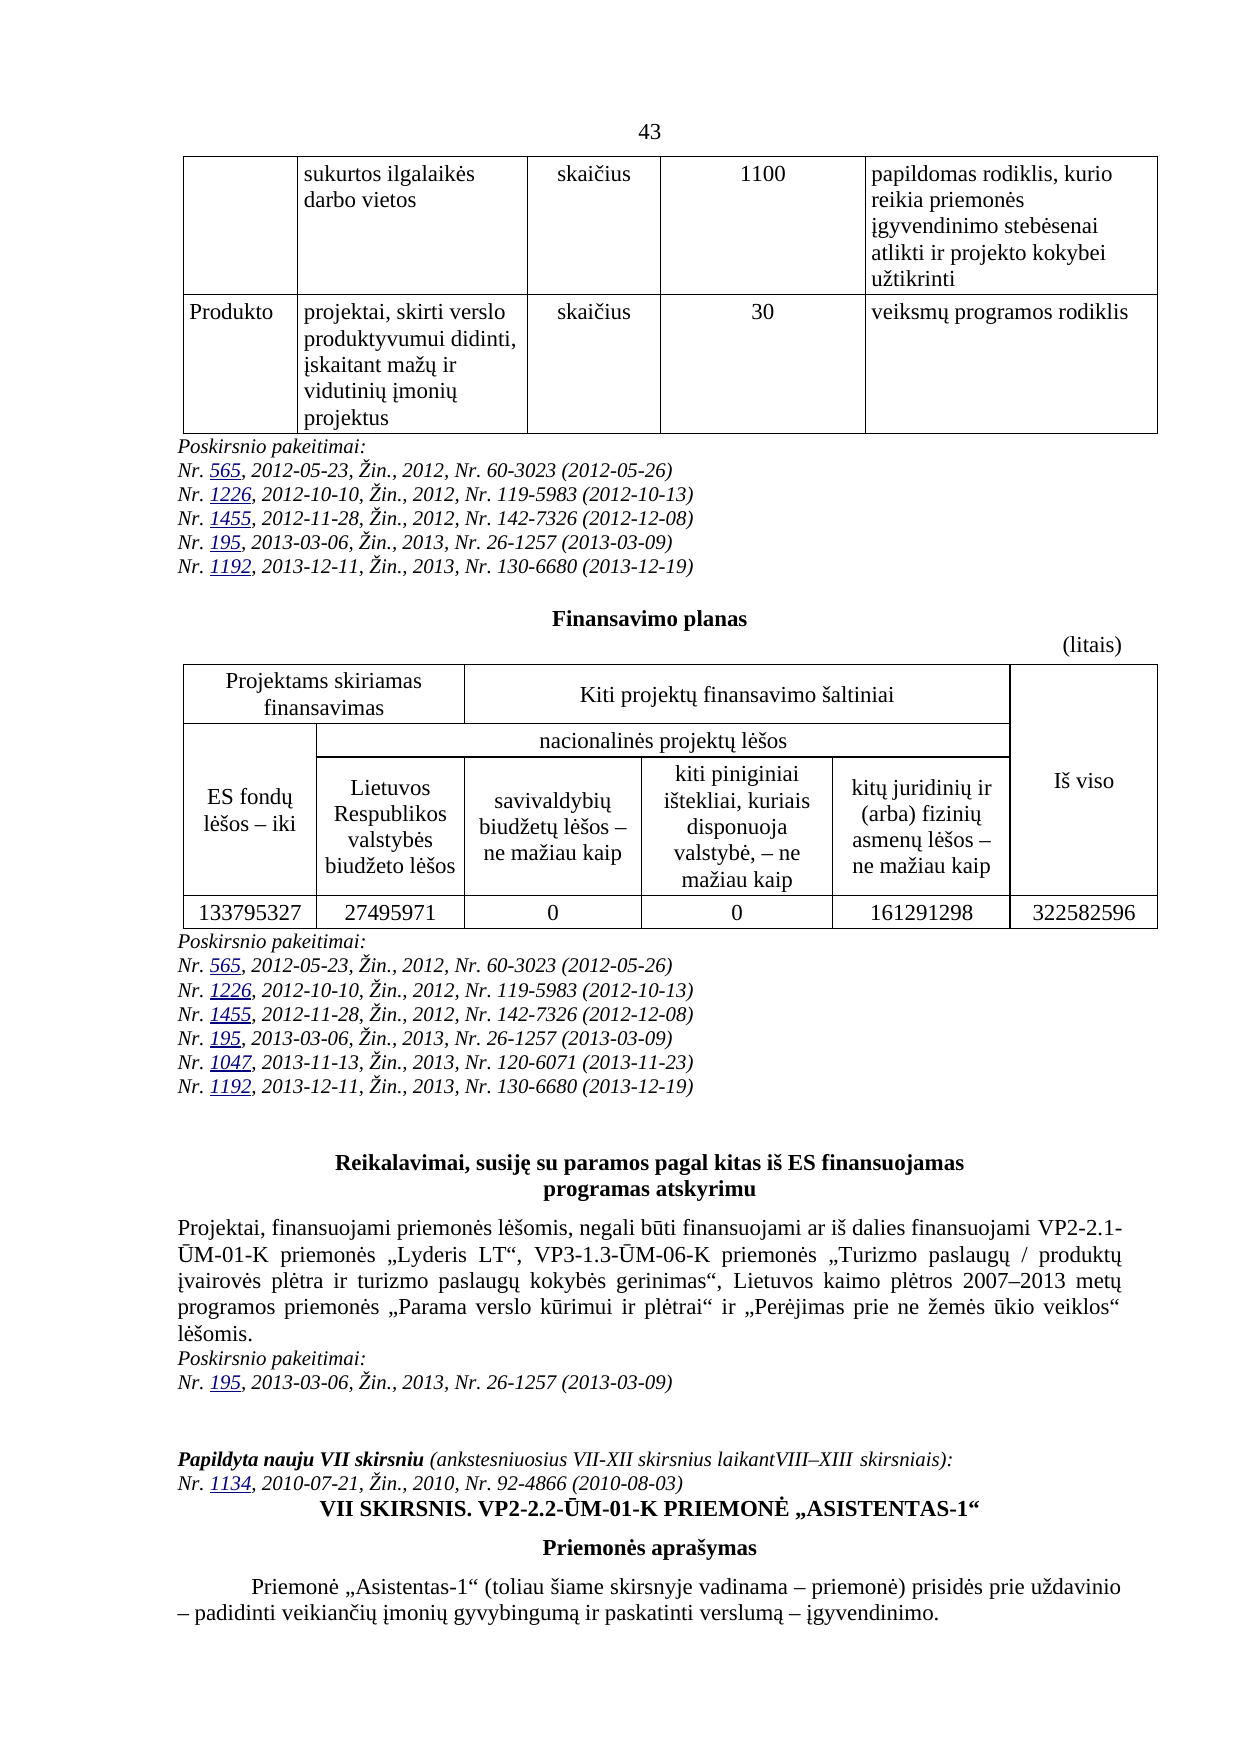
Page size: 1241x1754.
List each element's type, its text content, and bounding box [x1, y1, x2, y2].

text Nr. 1192, 2013-12-11, Žin., 2013, Nr. 130-6680 (2013-12-19) [177, 554, 1122, 578]
text Nr. 565, 2012-05-23, Žin., 2012, Nr. 60-3023 (2012-05-26) [177, 953, 1122, 977]
text Nr. 1226, 2012-10-10, Žin., 2012, Nr. 119-5983 (2012-10-13) [177, 482, 1122, 506]
text Nr. 565, 2012-05-23, Žin., 2012, Nr. 60-3023 (2012-05-26) [177, 458, 1122, 482]
table_cell kiti piniginiai ištekliai, kuriais disponuoja valstybė, – ne mažiau kaip [642, 758, 832, 895]
text Nr. 195, 2013-03-06, Žin., 2013, Nr. 26-1257 (2013-03-09) [177, 530, 1122, 554]
table_cell nacionalinės projektų lėšos [317, 724, 1009, 756]
table_cell Lietuvos Respublikos valstybės biudžeto lėšos [317, 758, 464, 895]
table_cell sukurtos ilgalaikės darbo vietos [298, 157, 527, 294]
table_cell papildomas rodiklis, kurio reikia priemonės įgyvendinimo stebėsenai atlikti ir projekto kokybei užtikrinti [866, 157, 1157, 294]
table_cell 30 [661, 295, 865, 433]
text Nr. 1226, 2012-10-10, Žin., 2012, Nr. 119-5983 (2012-10-13) [177, 977, 1122, 1002]
text Nr. 1047, 2013-11-13, Žin., 2013, Nr. 120-6071 (2013-11-23) [177, 1050, 1122, 1074]
table_cell veiksmų programos rodiklis [866, 295, 1157, 433]
subtitle Papildyta nauju VII skirsniu (ankstesniuosius VII-XII skirsnius laikantVIII–XIII skirsniais): [177, 1447, 1122, 1471]
text Finansavimo planas [177, 605, 1122, 631]
table_cell 0 [465, 896, 641, 928]
text Poskirsnio pakeitimai: [177, 929, 1122, 953]
table_cell [184, 157, 297, 294]
table_cell kitų juridinių ir (arba) fizinių asmenų lėšos – ne mažiau kaip [833, 758, 1009, 895]
table_cell 133795327 [184, 896, 316, 928]
text (litais) [177, 631, 1122, 657]
table_cell projektai, skirti verslo produktyvumui didinti, įskaitant mažų ir vidutinių įmonių projektus [298, 295, 527, 433]
text Priemonės aprašymas [177, 1534, 1122, 1560]
text Nr. 1455, 2012-11-28, Žin., 2012, Nr. 142-7326 (2012-12-08) [177, 506, 1122, 530]
text Nr. 1192, 2013-12-11, Žin., 2013, Nr. 130-6680 (2013-12-19) [177, 1074, 1122, 1098]
text Nr. 1455, 2012-11-28, Žin., 2012, Nr. 142-7326 (2012-12-08) [177, 1002, 1122, 1026]
table_cell ES fondų lėšos – iki [184, 724, 316, 895]
table_cell 27495971 [317, 896, 464, 928]
text Poskirsnio pakeitimai: [177, 1346, 1122, 1370]
text Poskirsnio pakeitimai: [177, 434, 1122, 458]
table_cell 161291298 [833, 896, 1009, 928]
text VII SKIRSNIS. VP2-2.2-ŪM-01-K PRIEMONĖ „ASISTENTAS-1“ [177, 1495, 1122, 1521]
list Reikalavimai, susiję su paramos pagal kitas iš ES finansuojamas programas atskyrimu [177, 1149, 1122, 1202]
table_header Iš viso [1011, 665, 1157, 895]
table_cell savivaldybių biudžetų lėšos – ne mažiau kaip [465, 758, 641, 895]
text Projektai, finansuojami priemonės lėšomis, negali būti finansuojami ar iš dalies finansuojami VP2-2.1-ŪM-01-K priemonės „Lyderis LT“, VP3-1.3-ŪM-06-K priemonės „Turizmo paslaugų / produktų įvairovės plėtra ir turizmo paslaugų kokybės gerinimas“, Lietuvos kaimo plėtros 2007–2013 metų programos priemonės „Parama verslo kūrimui ir plėtrai“ ir „Perėjimas prie ne žemės ūkio veiklos“ lėšomis. [177, 1214, 1122, 1346]
table_cell skaičius [528, 295, 660, 433]
text Nr. 195, 2013-03-06, Žin., 2013, Nr. 26-1257 (2013-03-09) [177, 1026, 1122, 1050]
table_cell skaičius [528, 157, 660, 294]
table_cell 322582596 [1011, 896, 1157, 928]
table_cell Produkto [184, 295, 297, 433]
table_cell 1100 [661, 157, 865, 294]
table_header Projektams skiriamas finansavimas [184, 665, 464, 723]
text Nr. 195, 2013-03-06, Žin., 2013, Nr. 26-1257 (2013-03-09) [177, 1370, 1122, 1394]
table_header Kiti projektų finansavimo šaltiniai [465, 665, 1009, 723]
table_cell 0 [642, 896, 832, 928]
text Priemonė „Asistentas-1“ (toliau šiame skirsnyje vadinama – priemonė) prisidės prie uždavinio – padidinti veikiančių įmonių gyvybingumą ir paskatinti verslumą – įgyvendinimo. [177, 1573, 1122, 1626]
text Nr. 1134, 2010-07-21, Žin., 2010, Nr. 92-4866 (2010-08-03) [177, 1471, 1122, 1495]
